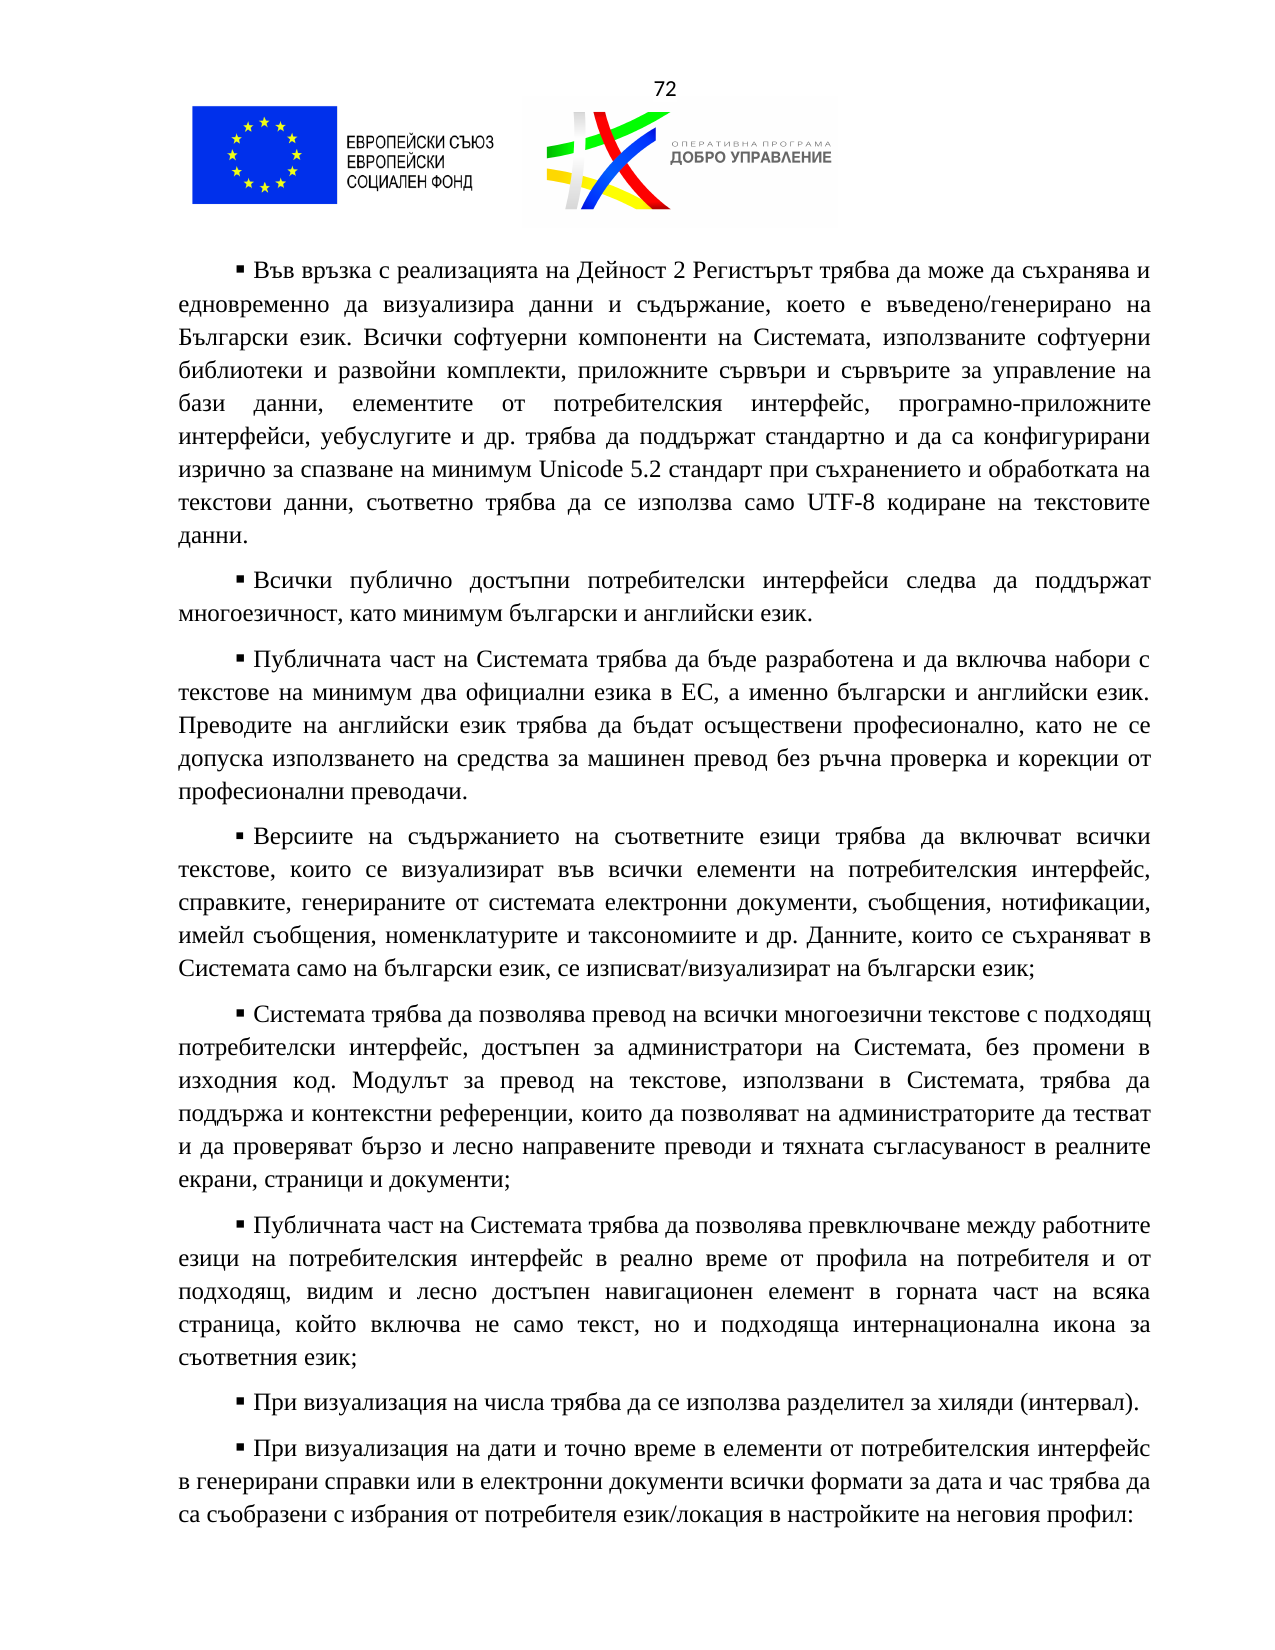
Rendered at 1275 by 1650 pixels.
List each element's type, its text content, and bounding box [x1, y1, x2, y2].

list Всички публично достъпни потребителски интерфейси следва да поддържат многоезичност, като минимум български и английски език. [178, 565, 1152, 627]
list При визуализация на числа трябва да се използва разделител за хиляди (интервал). [178, 1387, 1152, 1416]
list Публичната част на Системата трябва да бъде разработена и да включва набори с текстове на минимум два официални езика в ЕС, а именно български и английски език. Преводите на английски език трябва да бъдат осъществени професионално, като не се допуска използването на средства за машинен превод без ръчна проверка и корекции от професионални преводачи. [178, 644, 1152, 805]
list Публичната част на Системата трябва да позволява превключване между работните езици на потребителския интерфейс в реално време от профила на потребителя и от подходящ, видим и лесно достъпен навигационен елемент в горната част на всяка страница, който включва не само текст, но и подходяща интернационална икона за съответния език; [178, 1210, 1152, 1371]
list Версиите на съдържанието на съответните езици трябва да включват всички текстове, които се визуализират във всички елементи на потребителския интерфейс, справките, генерираните от системата електронни документи, съобщения, нотификации, имейл съобщения, номенклатурите и таксономиите и др. Данните, които се съхраняват в системата само на български език, се изписват/визуализират на български език; [178, 821, 1152, 982]
list Във връзка с реализацията на Дейност 2 Регистърът трябва да може да съхранява и едновременно да визуализира данни и съдържание, което е въведено/генерирано на Български език. Всички софтуерни компоненти на Системата, използваните софтуерни библиотеки и развойни комплекти, приложните сървъри и сървърите за управление на бази данни, елементите от потребителския интерфейс, програмно-приложните интерфейси, уебуслугите и др. трябва да поддържат стандартно и да са конфигурирани изрично за спазване на минимум Unicode 5.2 стандарт при съхранението и обработката на текстови данни, съответно трябва да се използва само UTF-8 кодиране на текстовите данни. [178, 256, 1152, 548]
list Системата трябва да позволява превод на всички многоезични текстове с подходящ потребителски интерфейс, достъпен за администратори на Системата, без промени в изходния код. Модулът за превод на текстове, използвани в Системата, трябва да поддържа и контекстни референции, които да позволяват на администраторите да тестват и да проверяват бързо и лесно направените преводи и тяхната съгласуваност в реалните екрани, страници и документи; [178, 999, 1152, 1193]
list При визуализация на дати и точно време в елементи от потребителския интерфейс в генерирани справки или в електронни документи всички формати за дата и час трябва да са съобразени с избрания от потребителя език/локация в настройките на неговия профил: [178, 1433, 1152, 1528]
